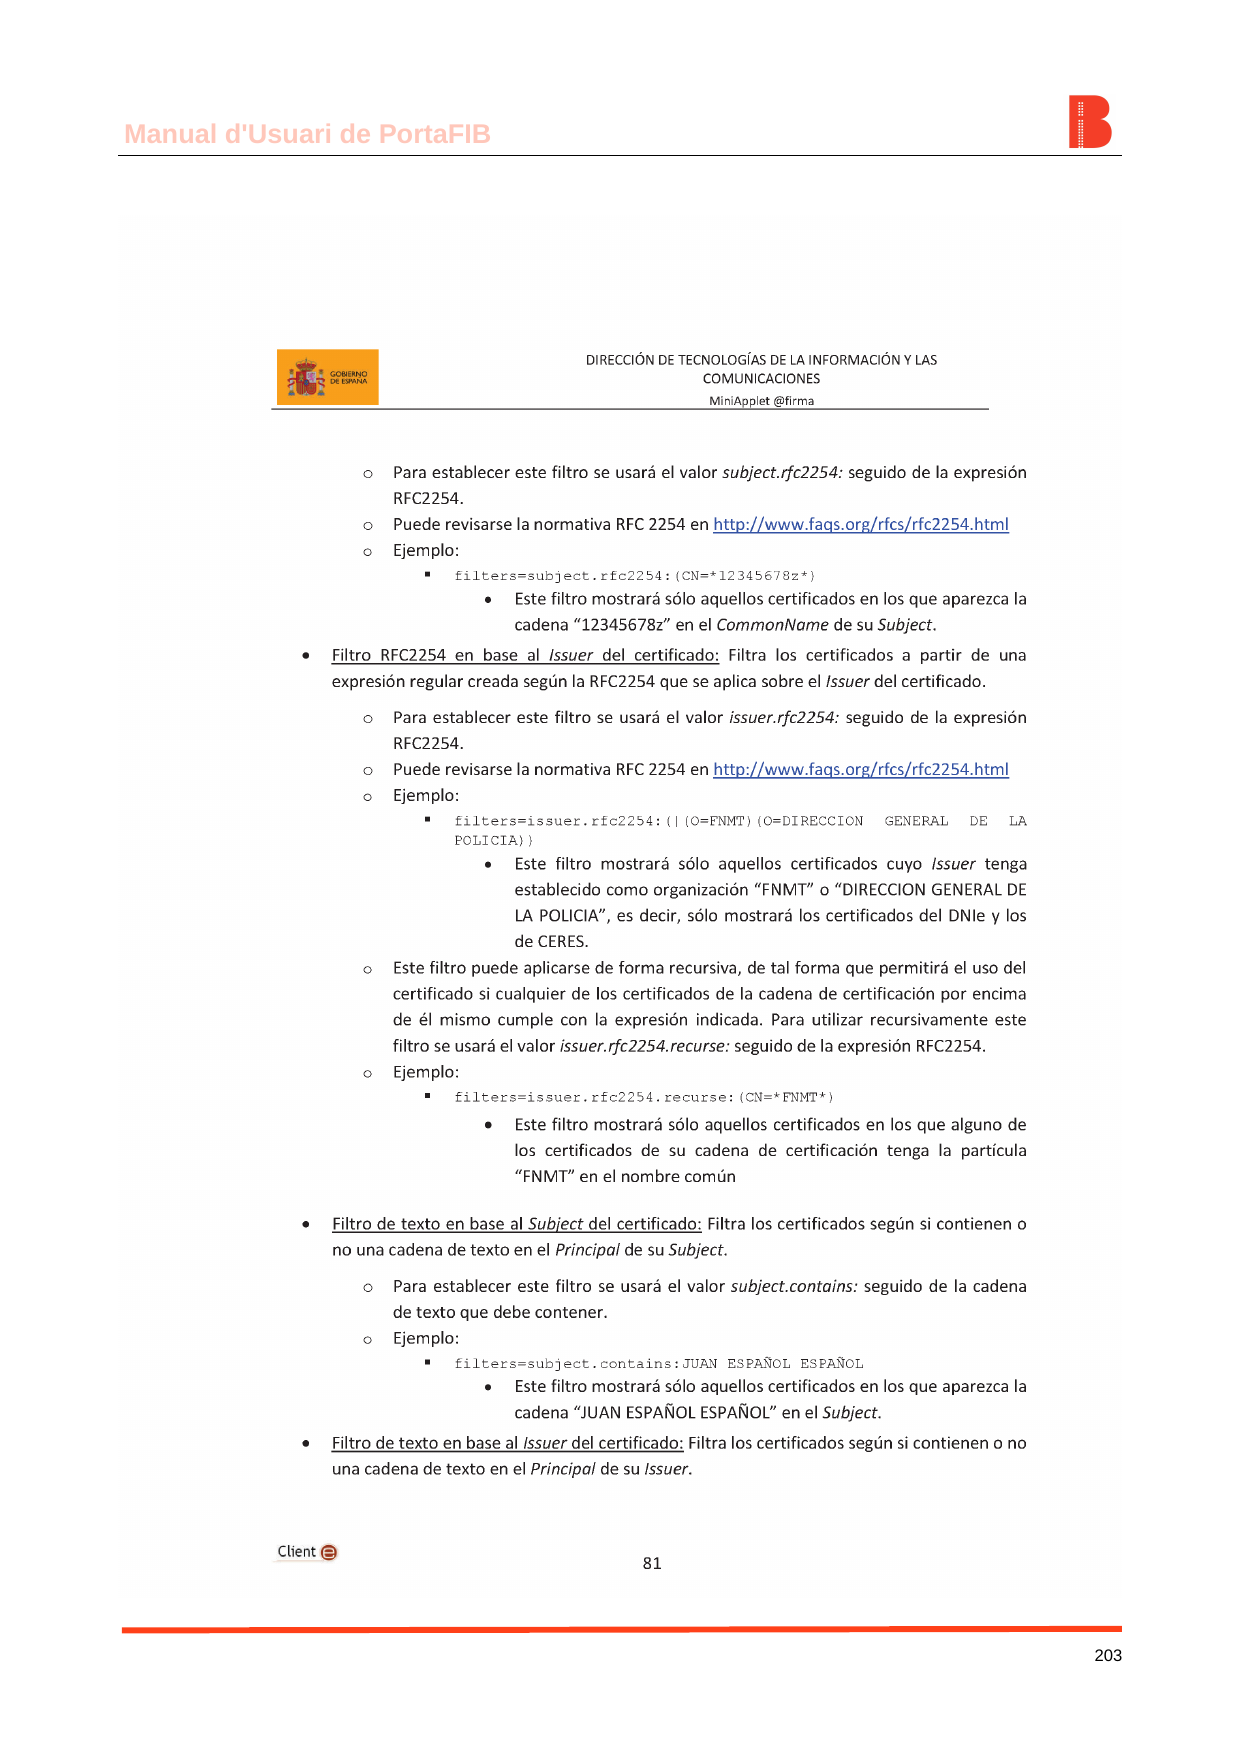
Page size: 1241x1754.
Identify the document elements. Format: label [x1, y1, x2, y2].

picture [1063, 94, 1117, 150]
